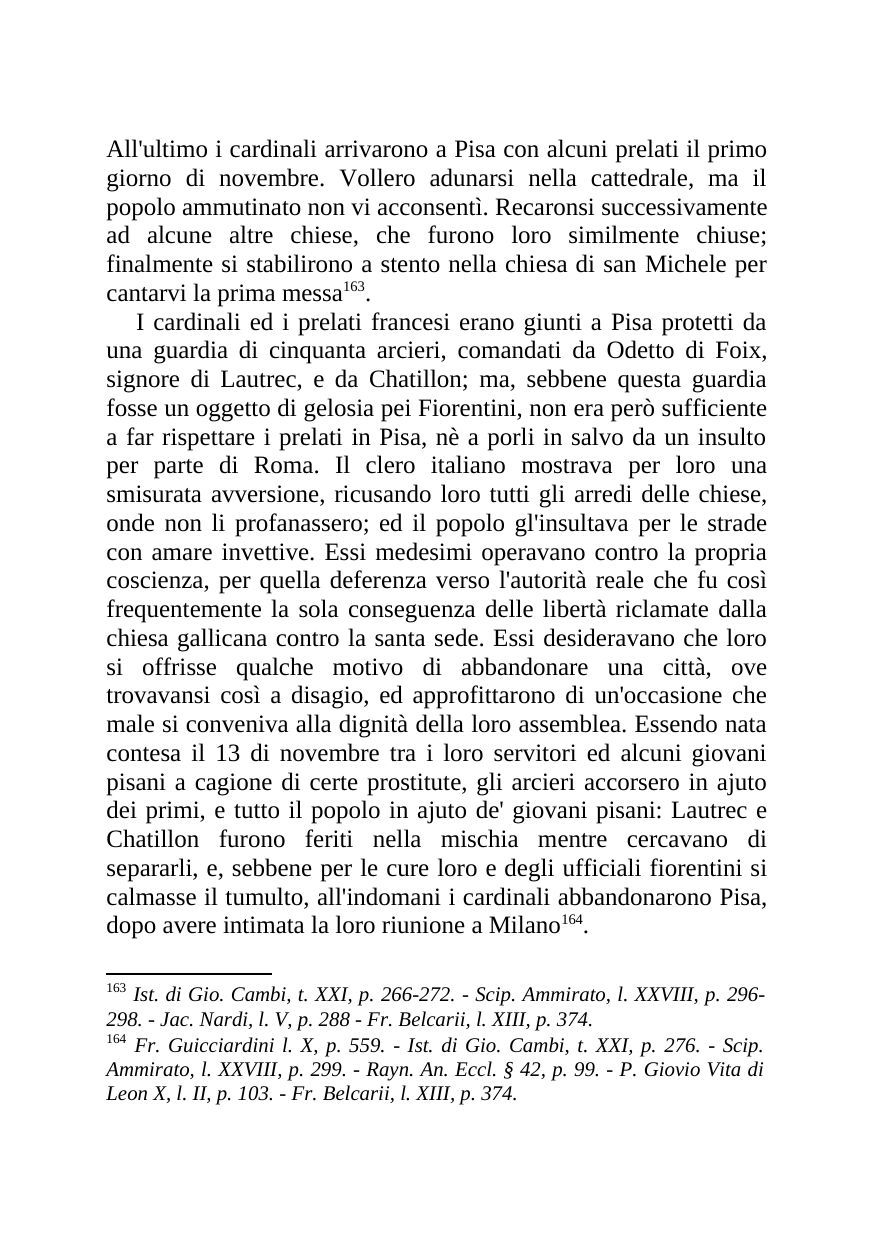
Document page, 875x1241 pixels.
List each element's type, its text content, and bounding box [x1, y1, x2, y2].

text All'ultimo i cardinali arrivarono a Pisa con alcuni prelati il primo giorno di novembre. Vollero adunarsi nella cattedrale, ma il popolo ammutinato non vi acconsentì. Recaronsi successivamente ad alcune altre chiese, che furono loro similmente chiuse; finalmente si stabilirono a stento nella chiesa di san Michele per cantarvi la prima messa. [106, 134, 768, 307]
text Fr. Guicciardini l. X, p. 559. - Ist. di Gio. Cambi, t. XXI, p. 276. - Scip. Ammirato, l. XXVIII, p. 299. - Rayn. An. Eccl. § 42, p. 99. - P. Giovio Vita di Leon X, l. II, p. 103. - Fr. Belcarii, l. XIII, p. 374. [106, 1031, 768, 1105]
text I cardinali ed i prelati francesi erano giunti a Pisa protetti da una guardia di cinquanta arcieri, comandati da Odetto di Foix, signore di Lautrec, e da Chatillon; ma, sebbene questa guardia fosse un oggetto di gelosia pei Fiorentini, non era però sufficiente a far rispettare i prelati in Pisa, nè a porli in salvo da un insulto per parte di Roma. Il clero italiano mostrava per loro una smisurata avversione, ricusando loro tutti gli arredi delle chiese, onde non li profanassero; ed il popolo gl'insultava per le strade con amare invettive. Essi medesimi operavano contro la propria coscienza, per quella deferenza verso l'autorità reale che fu così frequentemente la sola conseguenza delle libertà riclamate dalla chiesa gallicana contro la santa sede. Essi desideravano che loro si offrisse qualche motivo di abbandonare una città, ove trovavansi così a disagio, ed approfittarono di un'occasione che male si conveniva alla dignità della loro assemblea. Essendo nata contesa il 13 di novembre tra i loro servitori ed alcuni giovani pisani a cagione di certe prostitute, gli arcieri accorsero in ajuto dei primi, e tutto il popolo in ajuto de' giovani pisani: Lautrec e Chatillon furono feriti nella mischia mentre cercavano di separarli, e, sebbene per le cure loro e degli ufficiali fiorentini si calmasse il tumulto, all'indomani i cardinali abbandonarono Pisa, dopo avere intimata la loro riunione a Milano. [106, 307, 768, 939]
text Ist. di Gio. Cambi, t. XXI, p. 266-272. - Scip. Ammirato, l. XXVIII, p. 296-298. - Jac. Nardi, l. V, p. 288 - Fr. Belcarii, l. XIII, p. 374. [106, 980, 768, 1031]
